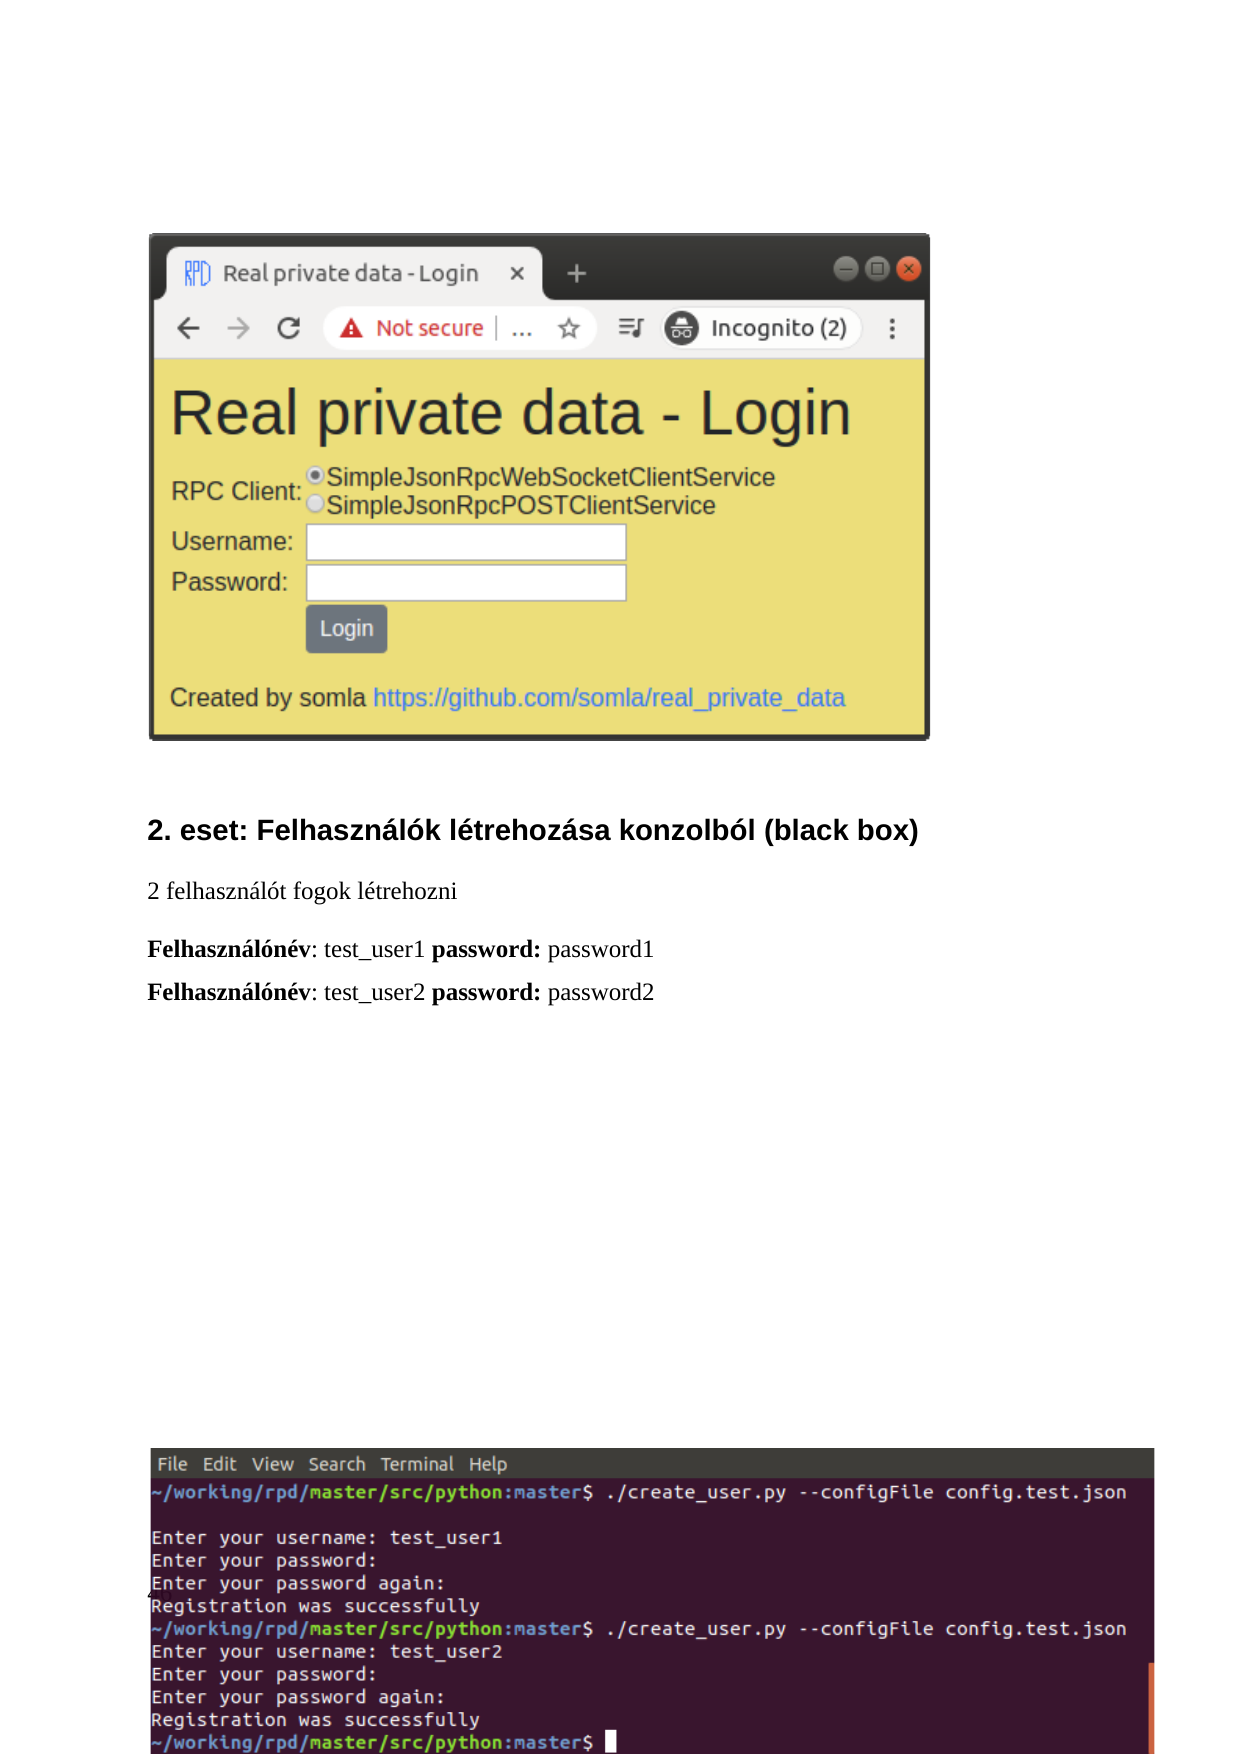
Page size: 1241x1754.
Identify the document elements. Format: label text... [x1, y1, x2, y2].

text 2 felhasználót fogok létrehozni [147, 876, 1033, 905]
picture [148, 233, 931, 741]
subtitle 2. eset: Felhasználók létrehozása konzolból (black box) [147, 813, 1033, 847]
text Felhasználónév: test_user1 password: password1 Felhasználónév: test_user2 password: password2 [147, 934, 1033, 1006]
picture [150, 1448, 1155, 1754]
